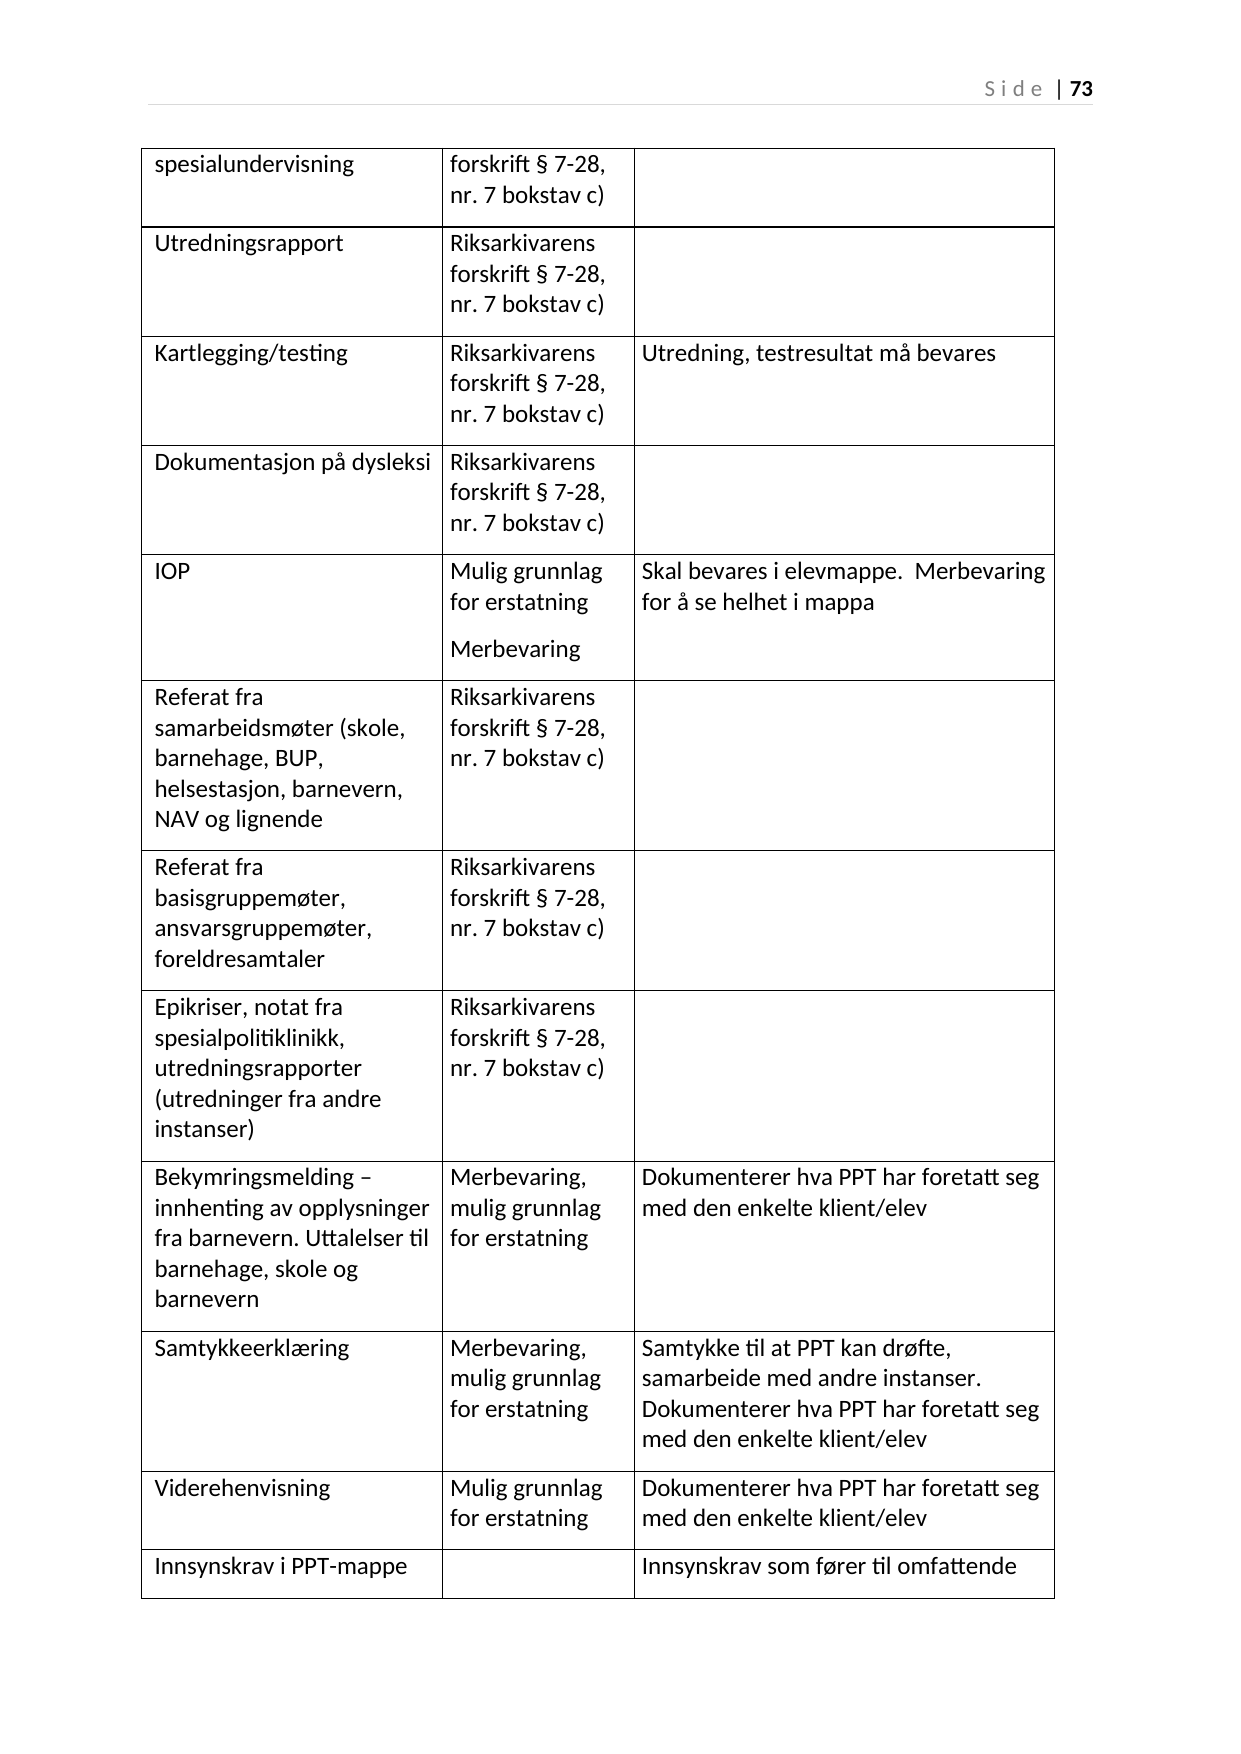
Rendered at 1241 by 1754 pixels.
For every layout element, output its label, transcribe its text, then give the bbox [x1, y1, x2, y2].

table_cell Merbevaring, mulig grunnlag for erstatning [443, 1162, 634, 1331]
table_cell Utredning, testresultat må bevares [635, 337, 1054, 445]
table_cell Innsynskrav som fører til omfattende [635, 1550, 1054, 1598]
table_cell Riksarkivarens forskrift § 7-28, nr. 7 bokstav c) [443, 681, 634, 850]
table_cell [635, 149, 1054, 226]
table_cell Viderehenvisning [142, 1472, 442, 1549]
table_cell forskrift § 7-28, nr. 7 bokstav c) [443, 149, 634, 226]
table_cell Utredningsrapport [142, 228, 442, 336]
table_cell [635, 681, 1054, 850]
table_cell Referat fra samarbeidsmøter (skole, barnehage, BUP, helsestasjon, barnevern, NAV og lignende [142, 681, 442, 850]
table_cell Dokumenterer hva PPT har foretatt seg med den enkelte klient/elev [635, 1162, 1054, 1331]
table_cell Kartlegging/testing [142, 337, 442, 445]
table_cell Mulig grunnlag for erstatning [443, 1472, 634, 1549]
table_cell Samtykkeerklæring [142, 1332, 442, 1471]
table_cell Riksarkivarens forskrift § 7-28, nr. 7 bokstav c) [443, 851, 634, 990]
table_cell Dokumenterer hva PPT har foretatt seg med den enkelte klient/elev [635, 1472, 1054, 1549]
table_cell Mulig grunnlag for erstatning Merbevaring [443, 555, 634, 680]
table_cell Merbevaring, mulig grunnlag for erstatning [443, 1332, 634, 1471]
table_cell [635, 851, 1054, 990]
table_cell Dokumentasjon på dysleksi [142, 446, 442, 554]
table_cell [635, 446, 1054, 554]
table_cell Samtykke til at PPT kan drøfte, samarbeide med andre instanser. Dokumenterer hva PPT har foretatt seg med den enkelte klient/elev [635, 1332, 1054, 1471]
table_cell [635, 228, 1054, 336]
table_cell Riksarkivarens forskrift § 7-28, nr. 7 bokstav c) [443, 446, 634, 554]
table_cell spesialundervisning [142, 149, 442, 226]
table_cell Epikriser, notat fra spesialpolitiklinikk, utredningsrapporter (utredninger fra andre instanser) [142, 991, 442, 1161]
table_cell Skal bevares i elevmappe. Merbevaring for å se helhet i mappa [635, 555, 1054, 680]
table_cell [635, 991, 1054, 1161]
table_cell [443, 1550, 634, 1598]
table_cell Innsynskrav i PPT-mappe [142, 1550, 442, 1598]
table_cell Riksarkivarens forskrift § 7-28, nr. 7 bokstav c) [443, 228, 634, 336]
table_cell IOP [142, 555, 442, 680]
table_cell Bekymringsmelding – innhenting av opplysninger fra barnevern. Uttalelser til barnehage, skole og barnevern [142, 1162, 442, 1331]
table_cell Riksarkivarens forskrift § 7-28, nr. 7 bokstav c) [443, 337, 634, 445]
table_cell Riksarkivarens forskrift § 7-28, nr. 7 bokstav c) [443, 991, 634, 1161]
table_cell Referat fra basisgruppemøter, ansvarsgruppemøter, foreldresamtaler [142, 851, 442, 990]
